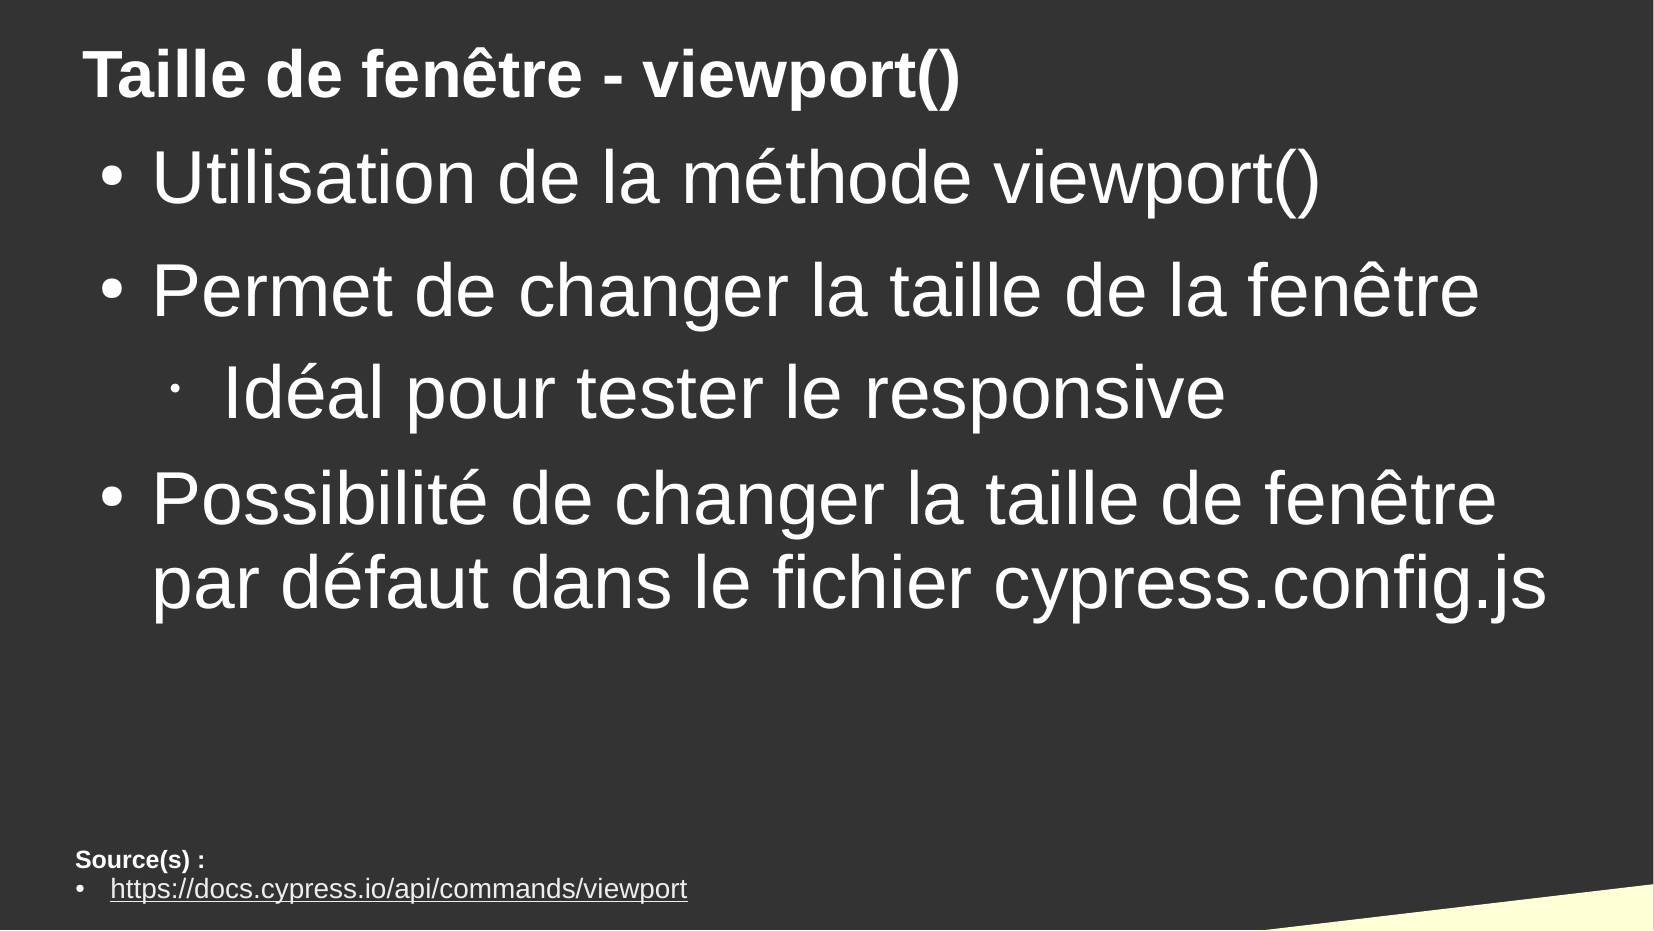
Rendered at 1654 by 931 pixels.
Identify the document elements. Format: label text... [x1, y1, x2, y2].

title Taille de fenêtre - viewport() [82, 37, 1571, 112]
text_box [1256, 884, 1654, 931]
text_box Source(s) : https://docs.cypress.io/api/commands/viewport [60, 826, 1546, 913]
list Utilisation de la méthode viewport() Permet de changer la taille de la fenêtre Idéal pour tester le responsive Possibilité de changer la taille de fenêtre par défaut dans le fichier cypress.config.js [80, 135, 1619, 721]
